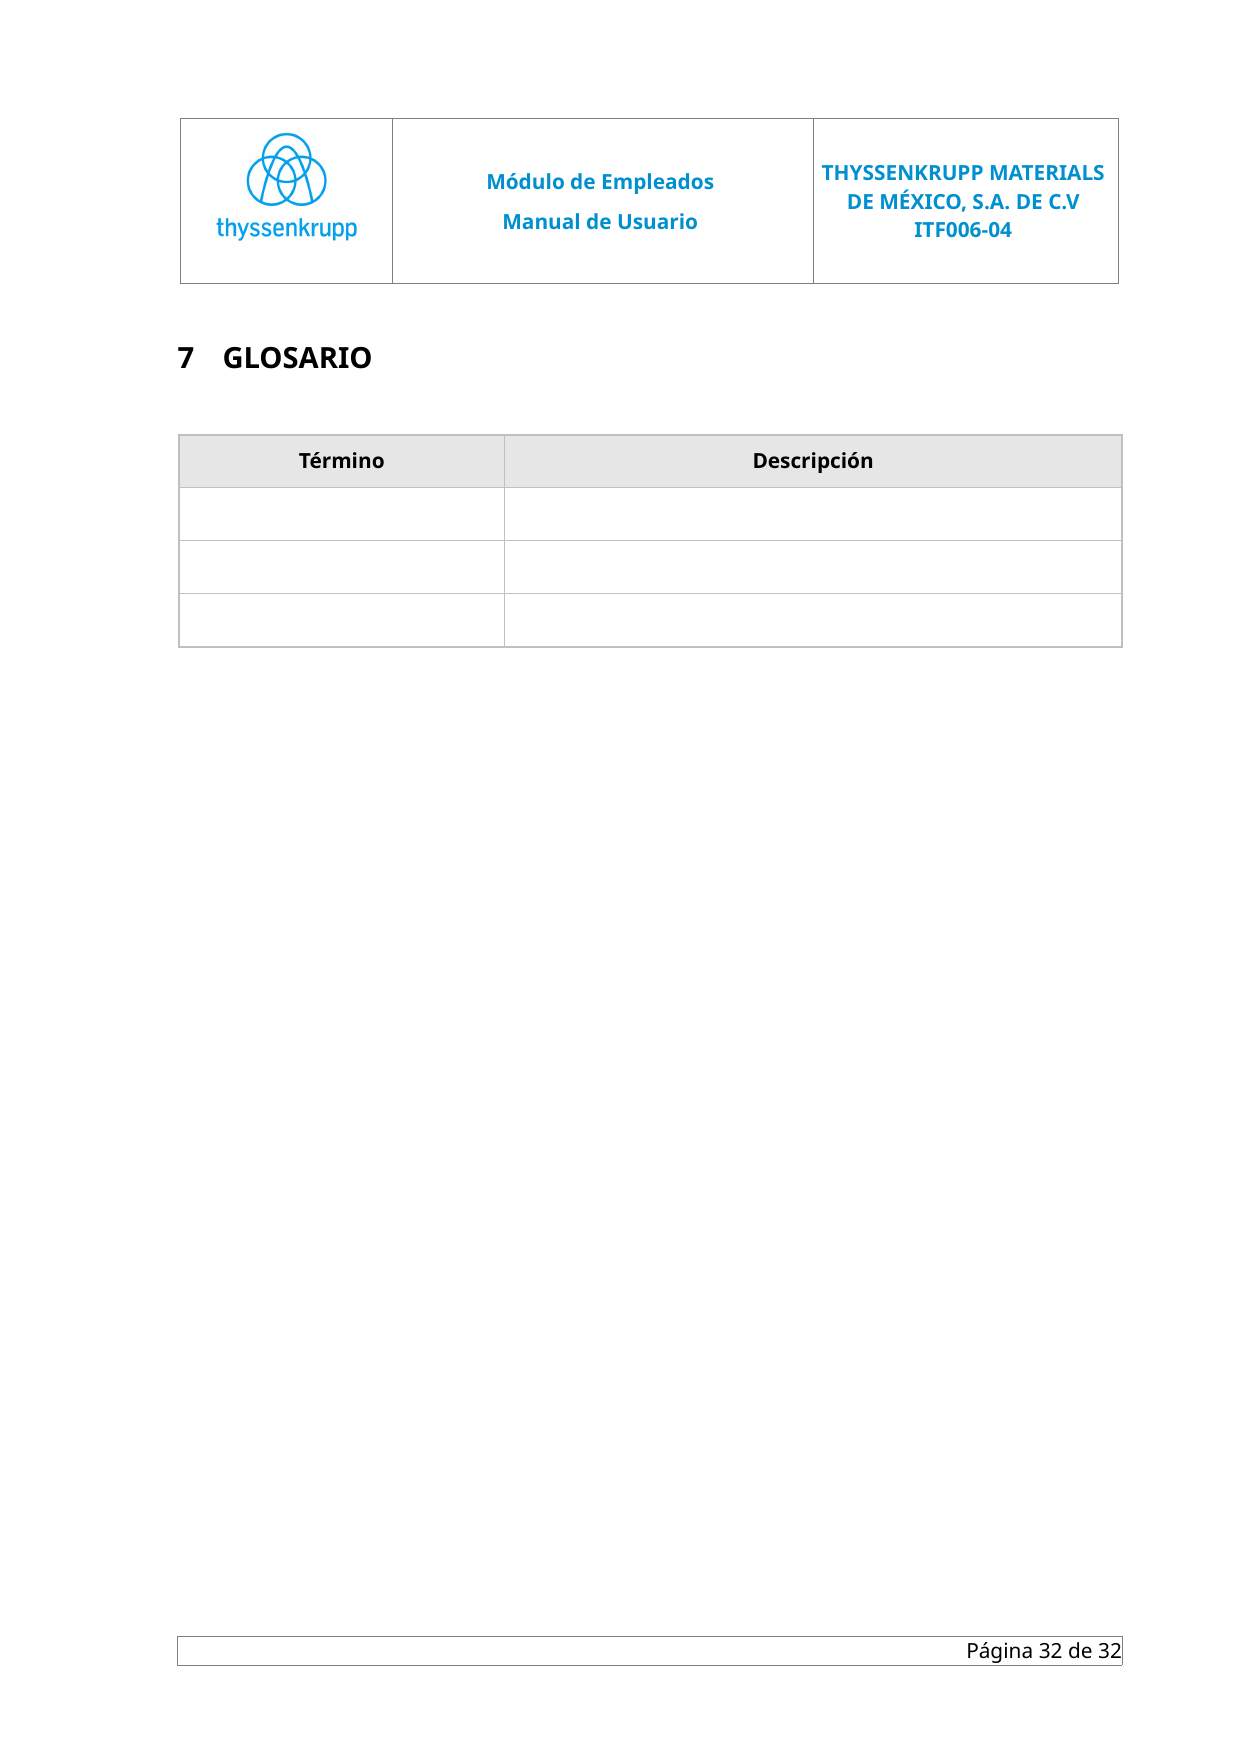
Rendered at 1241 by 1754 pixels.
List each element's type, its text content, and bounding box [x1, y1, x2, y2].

table_cell [505, 488, 1121, 540]
subtitle GLOSARIO [177, 338, 1122, 377]
table_cell [180, 594, 504, 646]
table_header Término [180, 436, 504, 487]
table_cell [180, 541, 504, 593]
table_cell [505, 594, 1121, 646]
table_cell [180, 488, 504, 540]
table_cell [505, 541, 1121, 593]
table_header Descripción [505, 436, 1121, 487]
